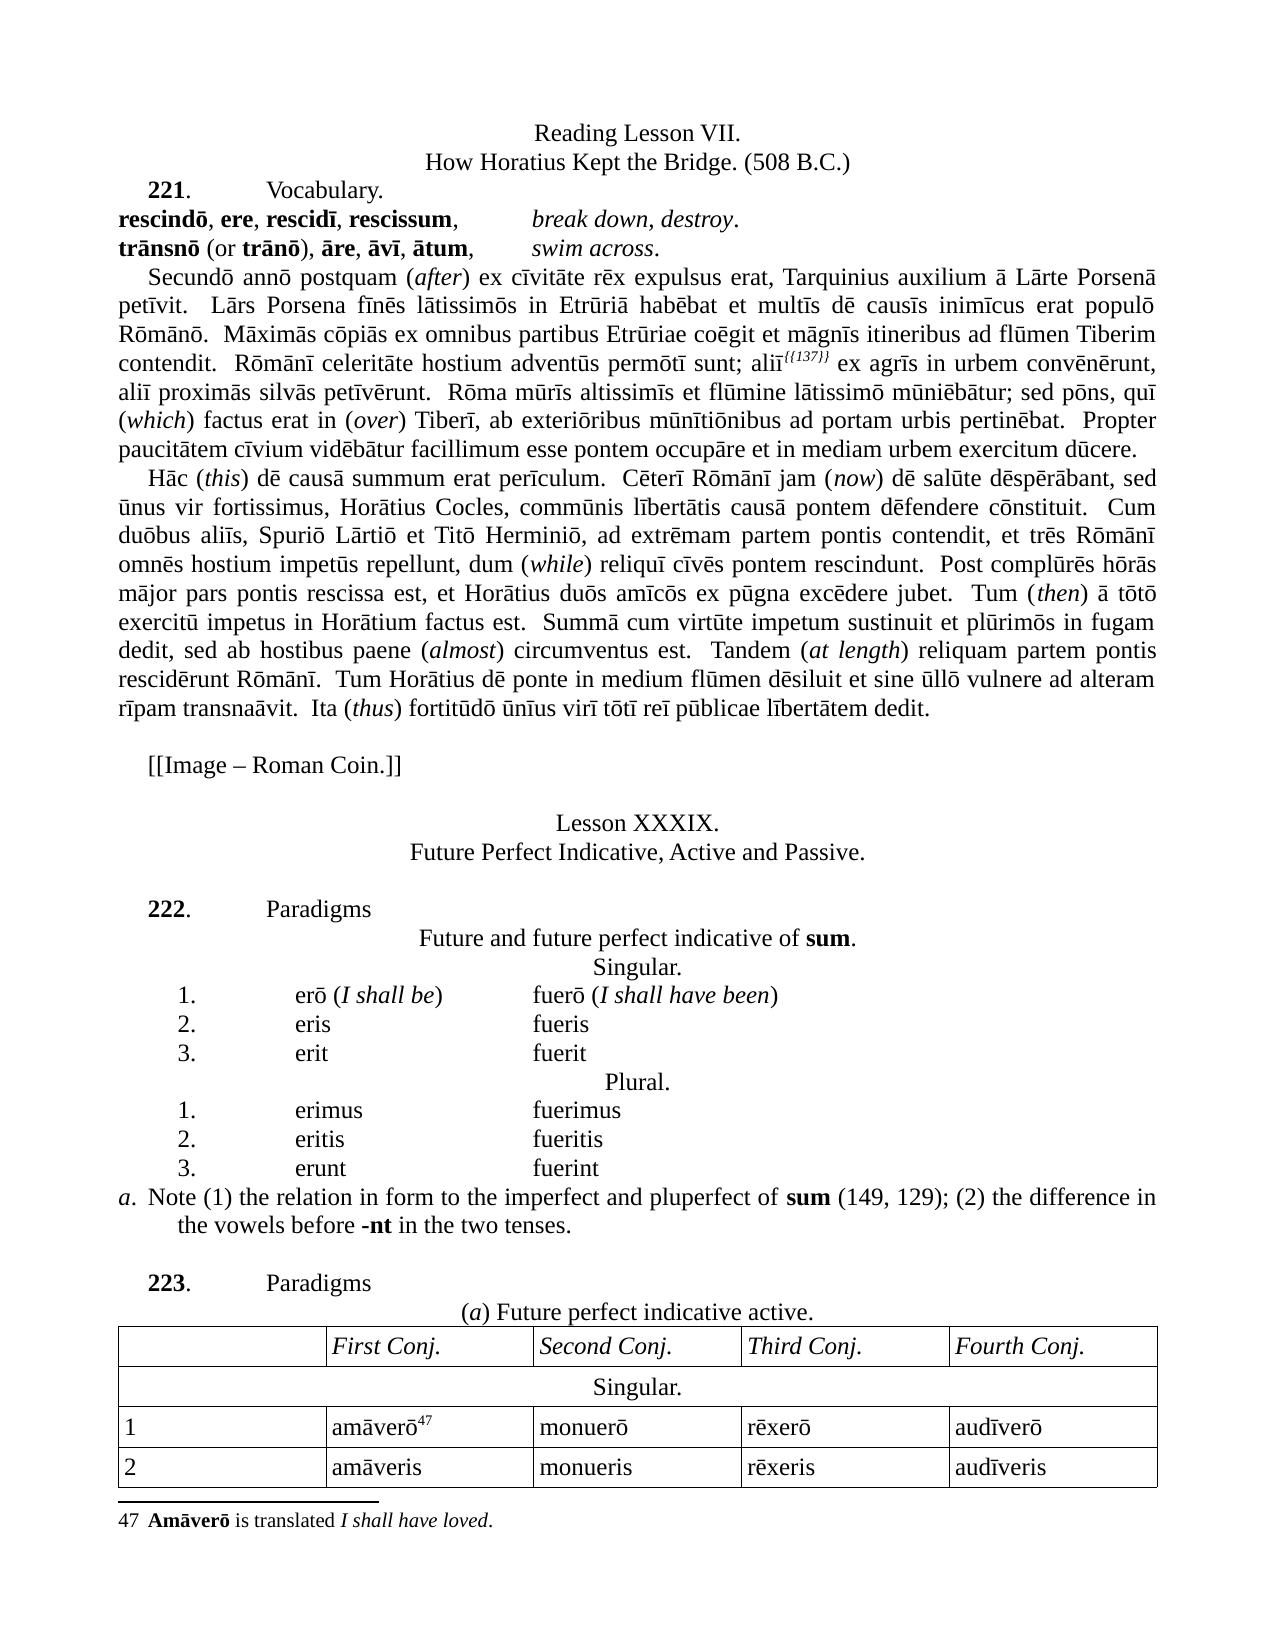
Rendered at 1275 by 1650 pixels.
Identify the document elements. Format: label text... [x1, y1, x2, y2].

text 2. eritis fueritis [118, 1124, 1157, 1153]
text Future and future perfect indicative of sum. [118, 923, 1157, 952]
table_cell rēxerō [742, 1407, 949, 1447]
table_cell amāveris [327, 1448, 533, 1487]
text 1. erō (I shall be) fuerō (I shall have been) [118, 981, 1157, 1009]
text 3. erunt fuerint [118, 1153, 1157, 1182]
text 222. Paradigms [118, 894, 1157, 923]
text 1. erimus fuerimus [118, 1096, 1157, 1124]
text How Horatius Kept the Bridge. (508 B.C.) [118, 147, 1157, 176]
text Secundō annō postquam (after) ex cīvitāte rēx expulsus erat, Tarquinius auxilium ā Lārte Porsenā petīvit. Lārs Porsena fīnēs lātissimōs in Etrūriā habēbat et multīs dē causīs inimīcus erat populō Rōmānō. Māximās cōpiās ex omnibus partibus Etrūriae coēgit et māgnīs itineribus ad flūmen Tiberim contendit. Rōmānī celeritāte hostium adventūs permōtī sunt; aliī{{137}} ex agrīs in urbem convēnērunt, aliī proximās silvās petīvērunt. Rōma mūrīs altissimīs et flūmine lātissimō mūniēbātur; sed pōns, quī (which) factus erat in (over) Tiberī, ab exteriōribus mūnītiōnibus ad portam urbis pertinēbat. Propter paucitātem cīvium vidēbātur facillimum esse pontem occupāre et in mediam urbem exercitum dūcere. [118, 262, 1157, 463]
text Plural. [118, 1067, 1157, 1096]
table_cell amāverō [327, 1407, 533, 1447]
text 221. Vocabulary. [118, 176, 1157, 204]
table_cell audīveris [950, 1448, 1157, 1487]
table_cell monueris [534, 1448, 741, 1487]
table_header First Conj. [327, 1327, 533, 1366]
table_header Third Conj. [742, 1327, 949, 1366]
text Reading Lesson VII. [118, 118, 1157, 147]
text 223. Paradigms [118, 1268, 1157, 1297]
text (a) Future perfect indicative active. [118, 1297, 1157, 1326]
text [[Image – Roman Coin.]] [118, 751, 1157, 779]
text 2. eris fueris [118, 1009, 1157, 1038]
table_header Fourth Conj. [950, 1327, 1157, 1366]
text Hāc (this) dē causā summum erat perīculum. Cēterī Rōmānī jam (now) dē salūte dēspērābant, sed ūnus vir fortissimus, Horātius Cocles, commūnis lībertātis causā pontem dēfendere cōnstituit. Cum duōbus aliīs, Spuriō Lārtiō et Titō Herminiō, ad extrēmam partem pontis contendit, et trēs Rōmānī omnēs hostium impetūs repellunt, dum (while) reliquī cīvēs pontem rescindunt. Post complūrēs hōrās mājor pars pontis rescissa est, et Horātius duōs amīcōs ex pūgna excēdere jubet. Tum (then) ā tōtō exercitū impetus in Horātium factus est. Summā cum virtūte impetum sustinuit et plūrimōs in fugam dedit, sed ab hostibus paene (almost) circumventus est. Tandem (at length) reliquam partem pontis rescidērunt Rōmānī. Tum Horātius dē ponte in medium flūmen dēsiluit et sine ūllō vulnere ad alteram rīpam transnaāvit. Ita (thus) fortitūdō ūnīus virī tōtī reī pūblicae lībertātem dedit. [118, 463, 1157, 722]
table_cell Singular. [119, 1367, 1157, 1406]
table_cell 2 [119, 1448, 326, 1487]
text rescindō, ere, rescidī, rescissum, break down, destroy. [118, 204, 1157, 233]
text Lesson XXXIX. [118, 808, 1157, 837]
text 3. erit fuerit [118, 1038, 1157, 1067]
text a. Note (1) the relation in form to the imperfect and pluperfect of sum (149, 129); (2) the difference in the vowels before -nt in the two tenses. [118, 1182, 1157, 1239]
text Singular. [118, 952, 1157, 981]
table_cell monuerō [534, 1407, 741, 1447]
table_header Second Conj. [534, 1327, 741, 1366]
table_header [119, 1327, 326, 1366]
table_cell rēxeris [742, 1448, 949, 1487]
text trānsnō (or trānō), āre, āvī, ātum, swim across. [118, 233, 1157, 262]
table_cell audīverō [950, 1407, 1157, 1447]
text Future Perfect Indicative, Active and Passive. [118, 837, 1157, 866]
table_cell 1 [119, 1407, 326, 1447]
